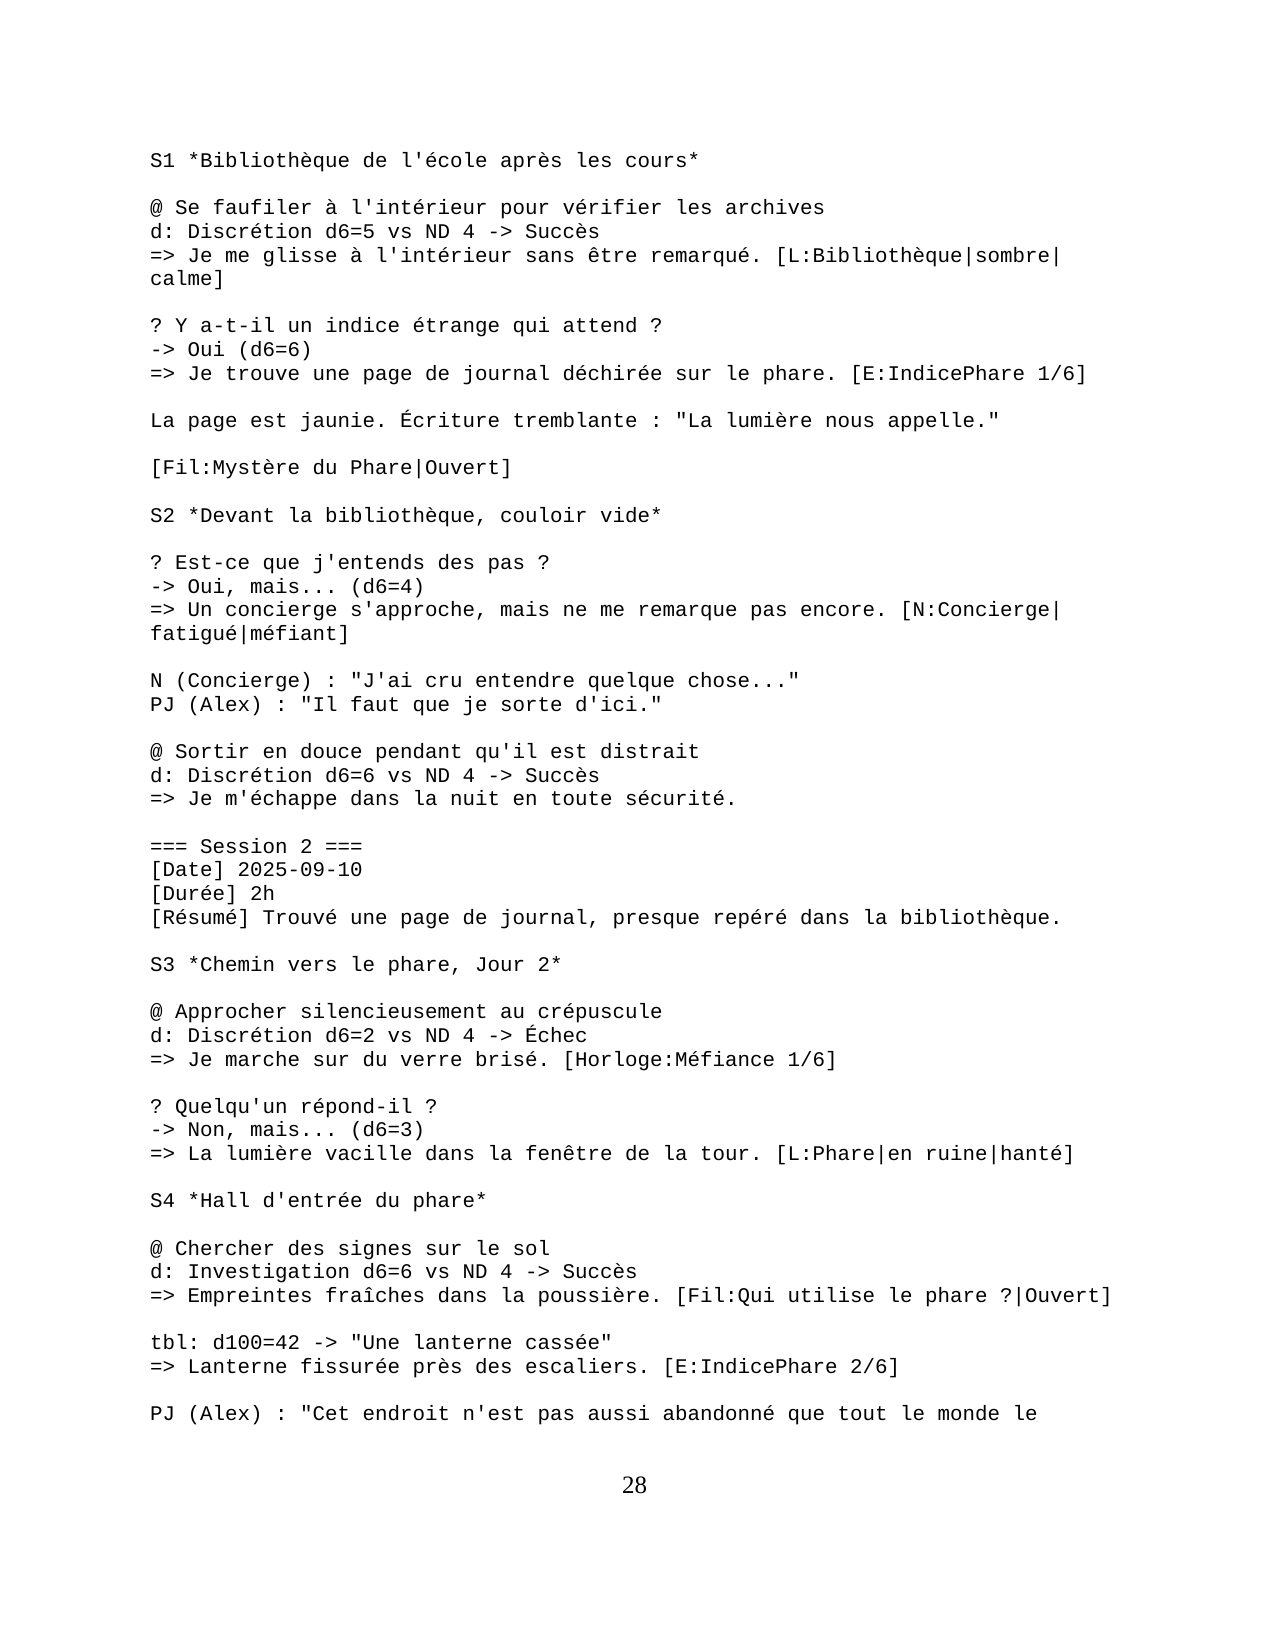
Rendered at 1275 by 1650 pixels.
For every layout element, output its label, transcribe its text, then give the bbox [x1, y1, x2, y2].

text @ Approcher silencieusement au crépuscule [150, 1001, 1125, 1025]
text S1 *Bibliothèque de l'école après les cours* [150, 150, 1125, 174]
text S3 *Chemin vers le phare, Jour 2* [150, 954, 1125, 978]
text La page est jaunie. Écriture tremblante : "La lumière nous appelle." [150, 410, 1125, 434]
text PJ (Alex) : "Cet endroit n'est pas aussi abandonné que tout le monde le [150, 1403, 1125, 1427]
text @ Chercher des signes sur le sol [150, 1238, 1125, 1261]
text [Date] 2025-09-10 [150, 859, 1125, 883]
text === Session 2 === [150, 836, 1125, 859]
text -> Non, mais... (d6=3) [150, 1119, 1125, 1143]
text => Je m'échappe dans la nuit en toute sécurité. [150, 788, 1125, 812]
text => Je me glisse à l'intérieur sans être remarqué. [L:Bibliothèque|sombre|calme] [150, 244, 1125, 292]
text d: Discrétion d6=5 vs ND 4 -> Succès [150, 221, 1125, 244]
text -> Oui (d6=6) [150, 339, 1125, 363]
text tbl: d100=42 -> "Une lanterne cassée" [150, 1332, 1125, 1356]
text PJ (Alex) : "Il faut que je sorte d'ici." [150, 694, 1125, 717]
text => Lanterne fissurée près des escaliers. [E:IndicePhare 2/6] [150, 1356, 1125, 1379]
text @ Se faufiler à l'intérieur pour vérifier les archives [150, 197, 1125, 221]
text => Empreintes fraîches dans la poussière. [Fil:Qui utilise le phare ?|Ouvert] [150, 1285, 1125, 1309]
text => La lumière vacille dans la fenêtre de la tour. [L:Phare|en ruine|hanté] [150, 1143, 1125, 1167]
text d: Discrétion d6=6 vs ND 4 -> Succès [150, 765, 1125, 788]
text => Je marche sur du verre brisé. [Horloge:Méfiance 1/6] [150, 1048, 1125, 1072]
text N (Concierge) : "J'ai cru entendre quelque chose..." [150, 670, 1125, 694]
text [Durée] 2h [150, 883, 1125, 907]
text S4 *Hall d'entrée du phare* [150, 1190, 1125, 1214]
text [Résumé] Trouvé une page de journal, presque repéré dans la bibliothèque. [150, 907, 1125, 930]
text d: Discrétion d6=2 vs ND 4 -> Échec [150, 1025, 1125, 1048]
text S2 *Devant la bibliothèque, couloir vide* [150, 505, 1125, 528]
text => Un concierge s'approche, mais ne me remarque pas encore. [N:Concierge|fatigué|méfiant] [150, 599, 1125, 647]
text @ Sortir en douce pendant qu'il est distrait [150, 741, 1125, 765]
text [Fil:Mystère du Phare|Ouvert] [150, 457, 1125, 481]
text -> Oui, mais... (d6=4) [150, 576, 1125, 599]
text ? Est-ce que j'entends des pas ? [150, 552, 1125, 576]
text ? Y a-t-il un indice étrange qui attend ? [150, 316, 1125, 339]
text ? Quelqu'un répond-il ? [150, 1096, 1125, 1119]
text d: Investigation d6=6 vs ND 4 -> Succès [150, 1261, 1125, 1285]
text => Je trouve une page de journal déchirée sur le phare. [E:IndicePhare 1/6] [150, 363, 1125, 386]
